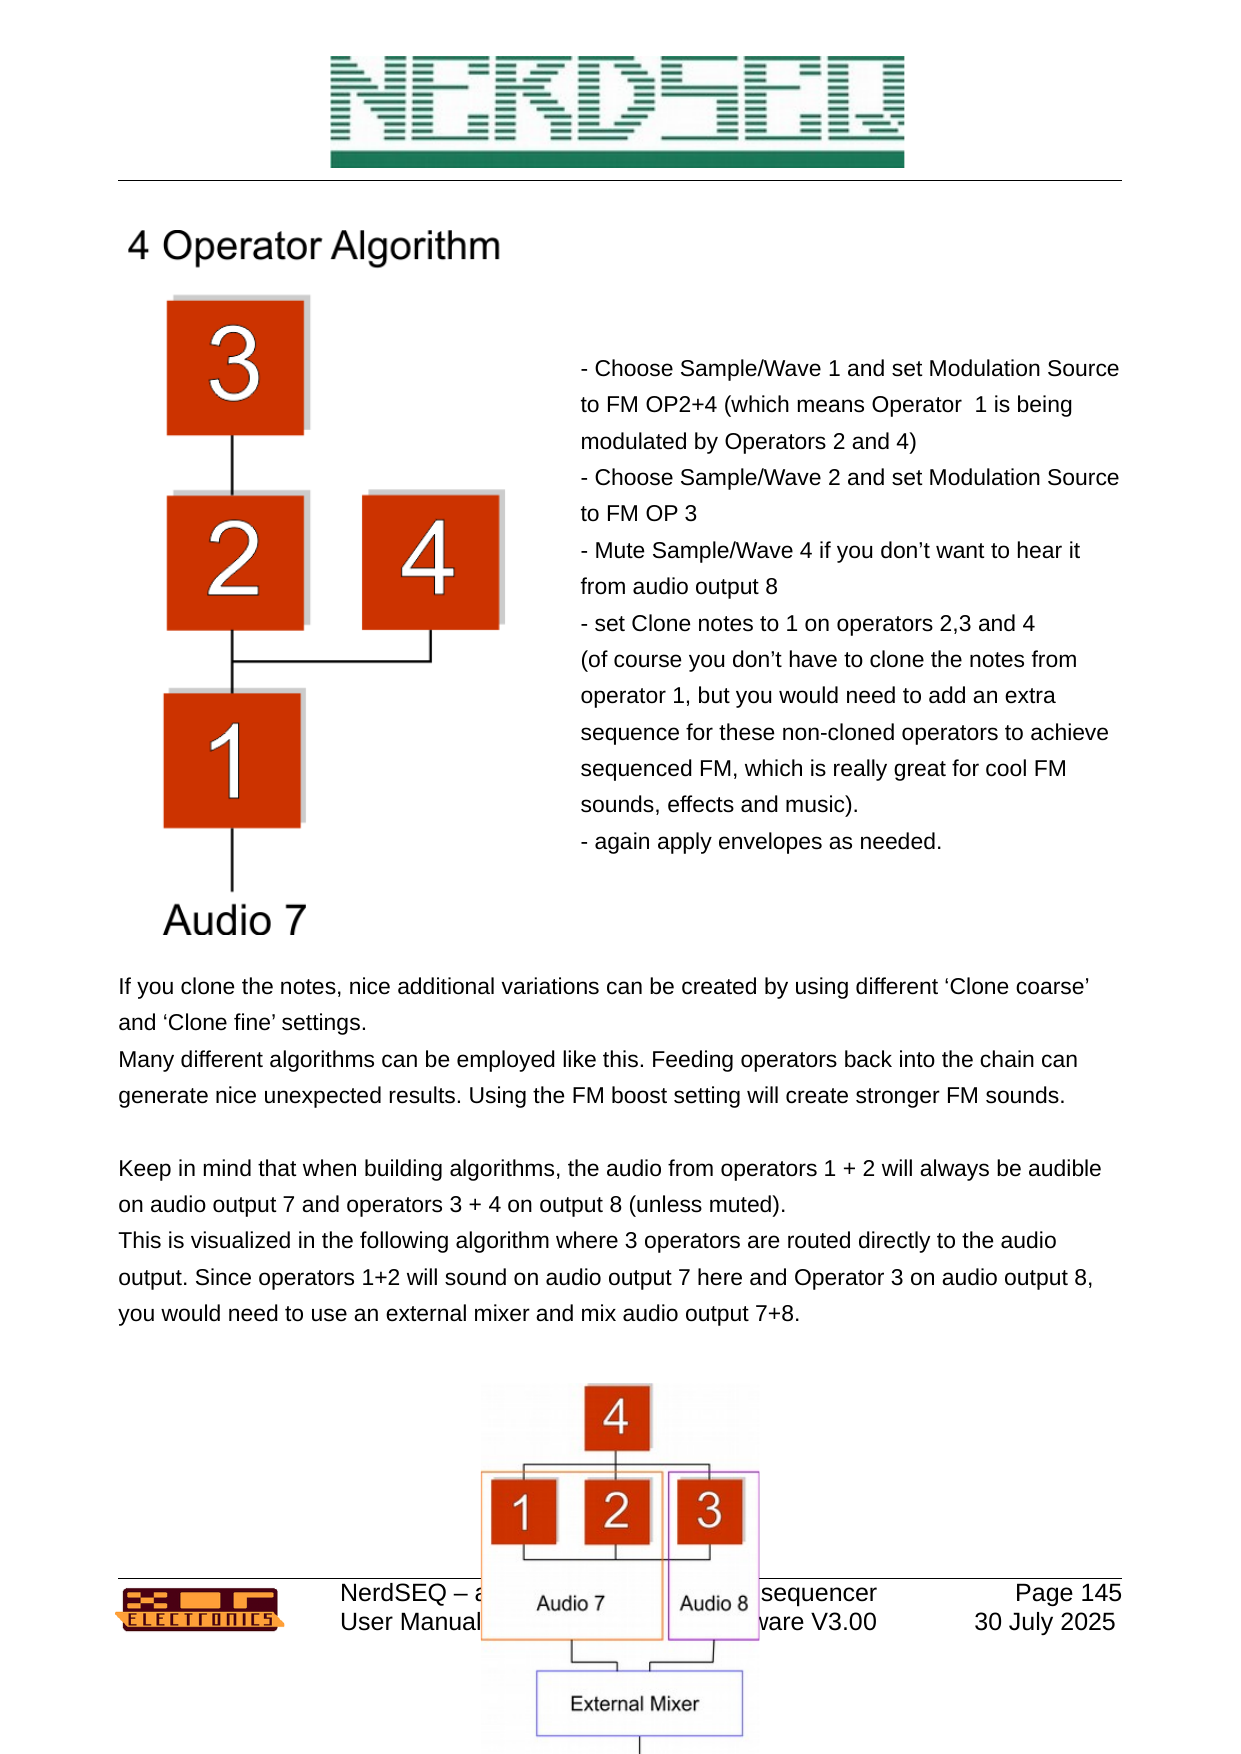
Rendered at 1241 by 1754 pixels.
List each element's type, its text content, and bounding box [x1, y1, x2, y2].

picture [330, 56, 905, 168]
text - again apply envelopes as needed. [506, 828, 1122, 854]
text - set Clone notes to 1 on operators 2,3 and 4 [506, 609, 1122, 636]
text Keep in mind that when building algorithms, the audio from operators 1 + 2 will always be audible on audio output 7 and operators 3 + 4 on output 8 (unless muted). [118, 1155, 1122, 1217]
text This is visualized in the following algorithm where 3 operators are routed directly to the audio output. Since operators 1+2 will sound on audio output 7 here and Operator 3 on audio output 8, you would need to use an external mixer and mix audio output 7+8. [118, 1227, 1122, 1327]
text - Mute Sample/Wave 4 if you don’t want to hear it from audio output 8 [506, 537, 1122, 599]
picture [480, 1383, 760, 1754]
text - Choose Sample/Wave 2 and set Modulation Source to FM OP 3 [506, 464, 1122, 527]
text (of course you don’t have to clone the notes from operator 1, but you would need to add an extra sequence for these non-cloned operators to achieve sequenced FM, which is really great for cool FM sounds, effects and music). [506, 646, 1122, 818]
picture [115, 1584, 285, 1634]
text Many different algorithms can be employed like this. Feeding operators back into the chain can generate nice unexpected results. Using the FM boost setting will create stronger FM sounds. [118, 1046, 1122, 1108]
text - Choose Sample/Wave 1 and set Modulation Source to FM OP2+4 (which means Operator 1 is being modulated by Operators 2 and 4) [506, 355, 1122, 454]
picture [128, 230, 506, 935]
text If you clone the notes, nice additional variations can be created by using different ‘Clone coarse’ and ‘Clone fine’ settings. [118, 973, 1122, 1036]
